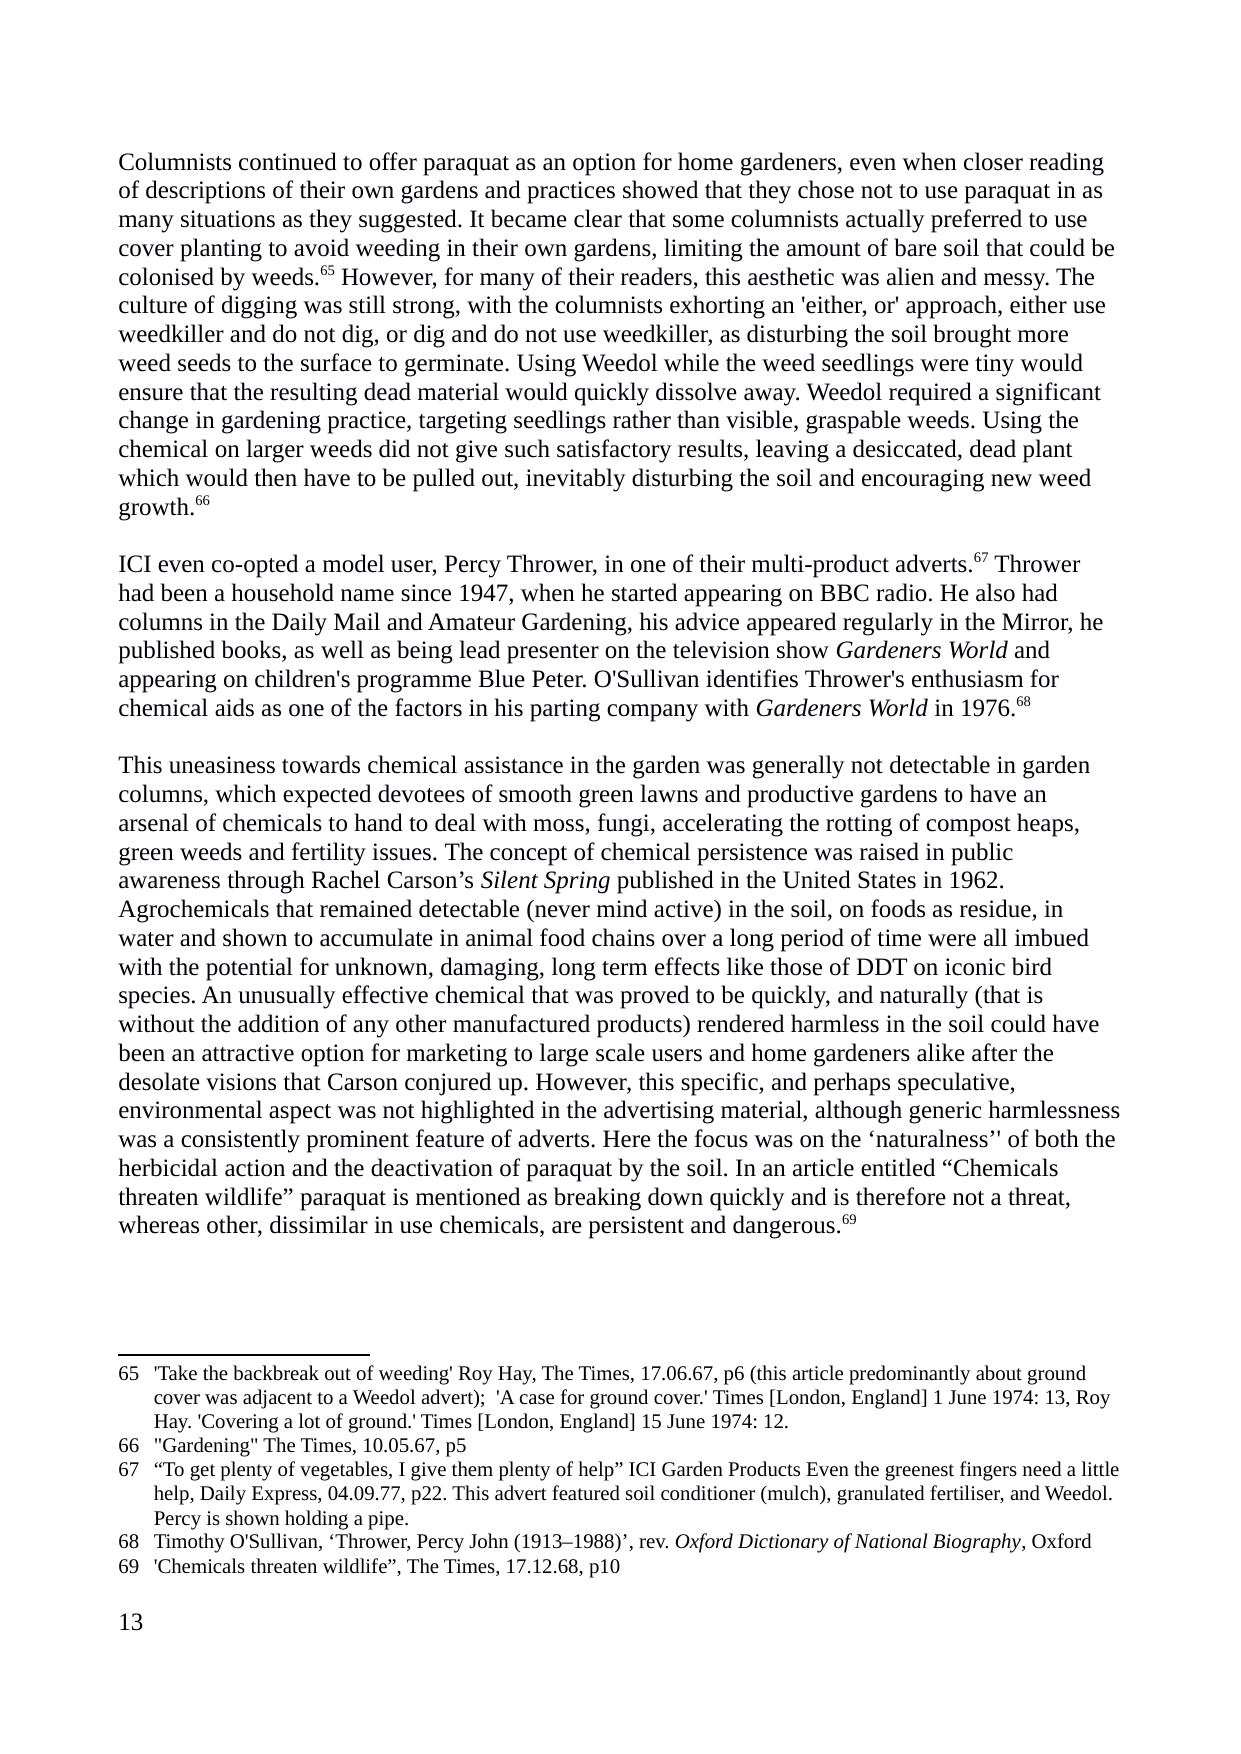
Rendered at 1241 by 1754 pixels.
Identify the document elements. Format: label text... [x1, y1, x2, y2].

text "Gardening" The Times, 10.05.67, p5 [118, 1433, 1122, 1457]
text “To get plenty of vegetables, I give them plenty of help” ICI Garden Products Even the greenest fingers need a little help, Daily Express, 04.09.77, p22. This advert featured soil conditioner (mulch), granulated fertiliser, and Weedol. Percy is shown holding a pipe. [118, 1457, 1122, 1529]
text Timothy O'Sullivan, ‘Thrower, Percy John (1913–1988)’, rev. Oxford Dictionary of National Biography, Oxford [118, 1529, 1122, 1553]
text Columnists continued to offer paraquat as an option for home gardeners, even when closer reading of descriptions of their own gardens and practices showed that they chose not to use paraquat in as many situations as they suggested. It became clear that some columnists actually preferred to use cover planting to avoid weeding in their own gardens, limiting the amount of bare soil that could be colonised by weeds. However, for many of their readers, this aesthetic was alien and messy. The culture of digging was still strong, with the columnists exhorting an 'either, or' approach, either use weedkiller and do not dig, or dig and do not use weedkiller, as disturbing the soil brought more weed seeds to the surface to germinate. Using Weedol while the weed seedlings were tiny would ensure that the resulting dead material would quickly dissolve away. Weedol required a significant change in gardening practice, targeting seedlings rather than visible, graspable weeds. Using the chemical on larger weeds did not give such satisfactory results, leaving a desiccated, dead plant which would then have to be pulled out, inevitably disturbing the soil and encouraging new weed growth. [118, 147, 1122, 521]
text 'Take the backbreak out of weeding' Roy Hay, The Times, 17.06.67, p6 (this article predominantly about ground cover was adjacent to a Weedol advert); 'A case for ground cover.' Times [London, England] 1 June 1974: 13, Roy Hay. 'Covering a lot of ground.' Times [London, England] 15 June 1974: 12. [118, 1361, 1122, 1433]
text ICI even co-opted a model user, Percy Thrower, in one of their multi-product adverts. Thrower had been a household name since 1947, when he started appearing on BBC radio. He also had columns in the Daily Mail and Amateur Gardening, his advice appeared regularly in the Mirror, he published books, as well as being lead presenter on the television show Gardeners World and appearing on children's programme Blue Peter. O'Sullivan identifies Thrower's enthusiasm for chemical aids as one of the factors in his parting company with Gardeners World in 1976. [118, 549, 1122, 722]
text This uneasiness towards chemical assistance in the garden was generally not detectable in garden columns, which expected devotees of smooth green lawns and productive gardens to have an arsenal of chemicals to hand to deal with moss, fungi, accelerating the rotting of compost heaps, green weeds and fertility issues. The concept of chemical persistence was raised in public awareness through Rachel Carson’s Silent Spring published in the United States in 1962. Agrochemicals that remained detectable (never mind active) in the soil, on foods as residue, in water and shown to accumulate in animal food chains over a long period of time were all imbued with the potential for unknown, damaging, long term effects like those of DDT on iconic bird species. An unusually effective chemical that was proved to be quickly, and naturally (that is without the addition of any other manufactured products) rendered harmless in the soil could have been an attractive option for marketing to large scale users and home gardeners alike after the desolate visions that Carson conjured up. However, this specific, and perhaps speculative, environmental aspect was not highlighted in the advertising material, although generic harmlessness was a consistently prominent feature of adverts. Here the focus was on the ‘naturalness’' of both the herbicidal action and the deactivation of paraquat by the soil. In an article entitled “Chemicals threaten wildlife” paraquat is mentioned as breaking down quickly and is therefore not a threat, whereas other, dissimilar in use chemicals, are persistent and dangerous. [118, 751, 1122, 1239]
text 'Chemicals threaten wildlife”, The Times, 17.12.68, p10 [118, 1553, 1122, 1578]
